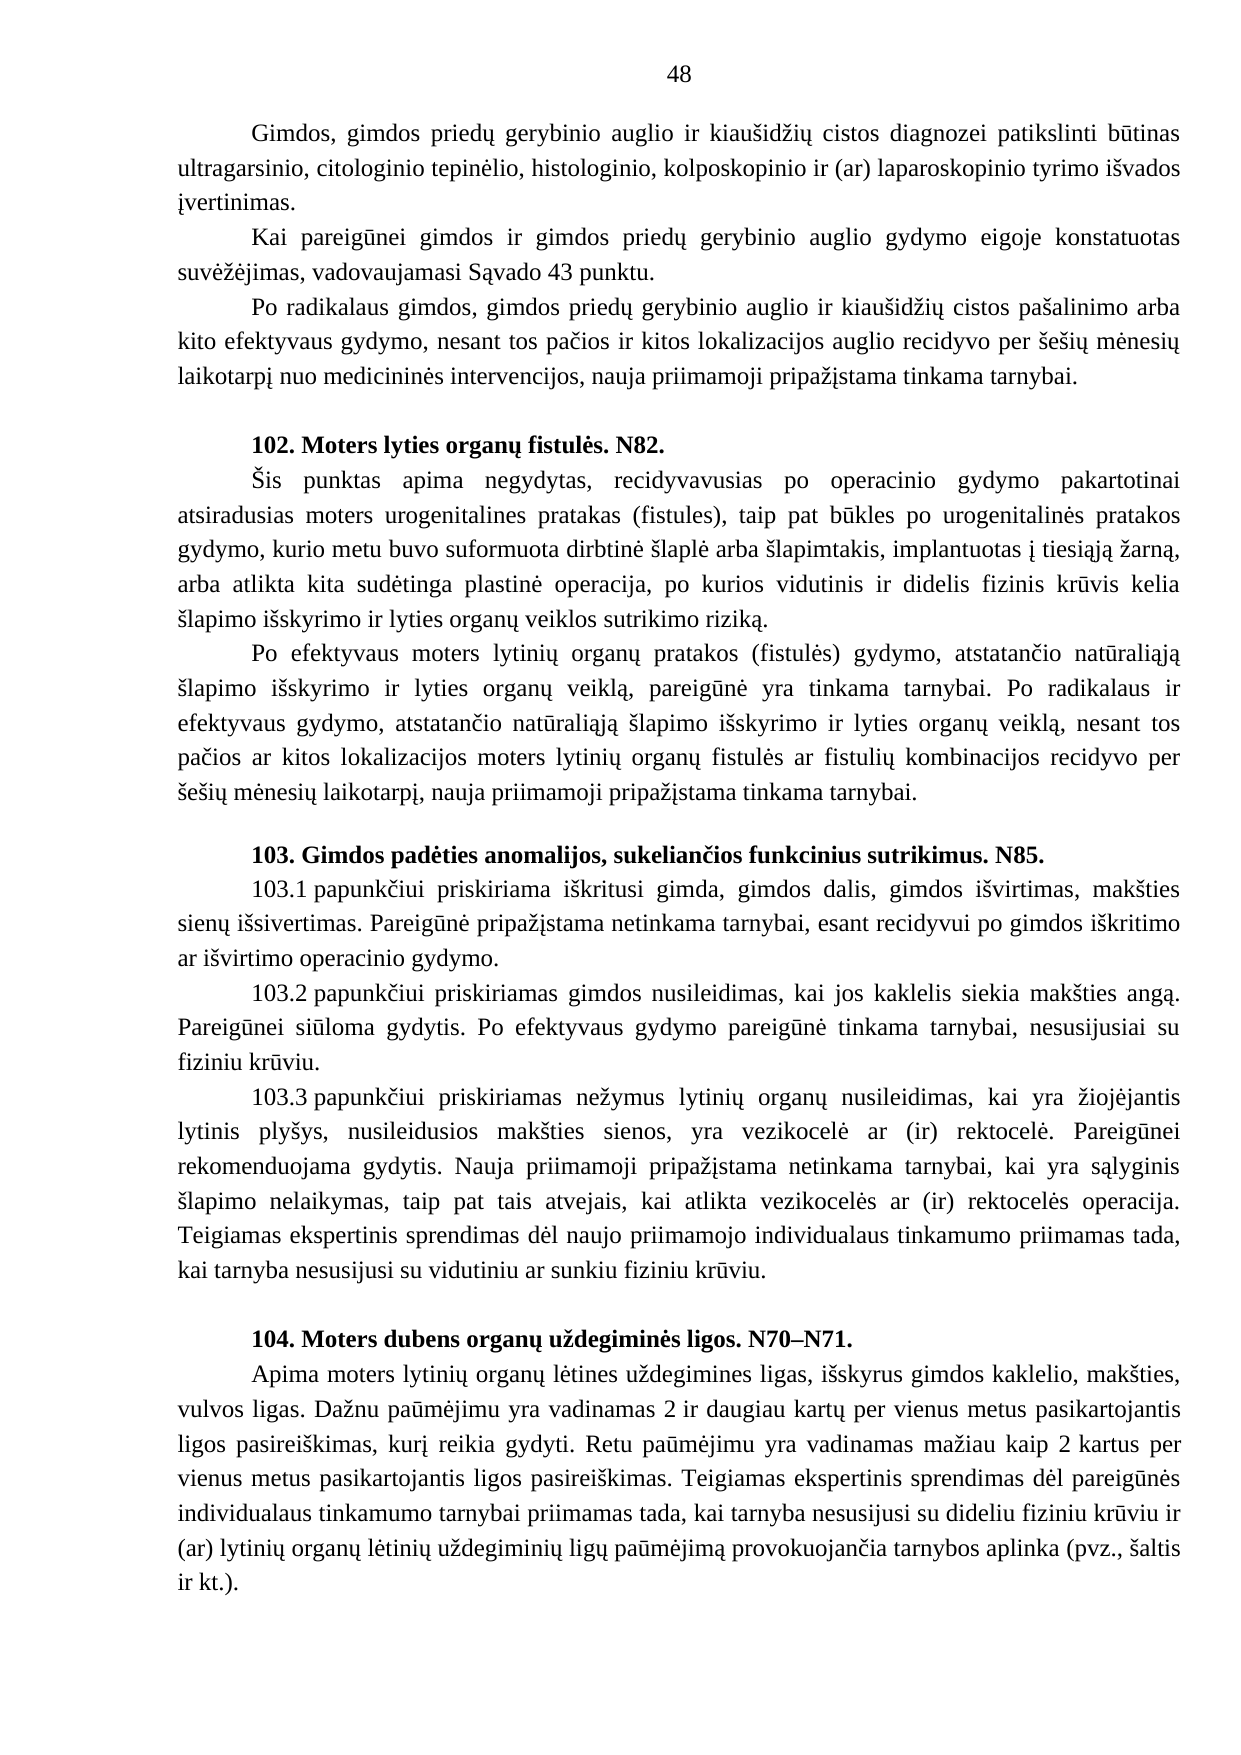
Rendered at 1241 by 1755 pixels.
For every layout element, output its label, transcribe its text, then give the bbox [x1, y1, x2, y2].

text 103.2 papunkčiui priskiriamas gimdos nusileidimas, kai jos kaklelis siekia makšties angą. Pareigūnei siūloma gydytis. Po efektyvaus gydymo pareigūnė tinkama tarnybai, nesusijusiai su fiziniu krūviu. [177, 978, 1181, 1076]
text Po radikalaus gimdos, gimdos priedų gerybinio auglio ir kiaušidžių cistos pašalinimo arba kito efektyvaus gydymo, nesant tos pačios ir kitos lokalizacijos auglio recidyvo per šešių mėnesių laikotarpį nuo medicininės intervencijos, nauja priimamoji pripažįstama tinkama tarnybai. [177, 292, 1181, 390]
text 103. Gimdos padėties anomalijos, sukeliančios funkcinius sutrikimus. N85. [177, 841, 1181, 869]
text 103.3 papunkčiui priskiriamas nežymus lytinių organų nusileidimas, kai yra žiojėjantis lytinis plyšys, nusileidusios makšties sienos, yra vezikocelė ar (ir) rektocelė. Pareigūnei rekomenduojama gydytis. Nauja priimamoji pripažįstama netinkama tarnybai, kai yra sąlyginis šlapimo nelaikymas, taip pat tais atvejais, kai atlikta vezikocelės ar (ir) rektocelės operacija. Teigiamas ekspertinis sprendimas dėl naujo priimamojo individualaus tinkamumo priimamas tada, kai tarnyba nesusijusi su vidutiniu ar sunkiu fiziniu krūviu. [177, 1082, 1181, 1284]
text Po efektyvaus moters lytinių organų pratakos (fistulės) gydymo, atstatančio natūraliąją šlapimo išskyrimo ir lyties organų veiklą, pareigūnė yra tinkama tarnybai. Po radikalaus ir efektyvaus gydymo, atstatančio natūraliąją šlapimo išskyrimo ir lyties organų veiklą, nesant tos pačios ar kitos lokalizacijos moters lytinių organų fistulės ar fistulių kombinacijos recidyvo per šešių mėnesių laikotarpį, nauja priimamoji pripažįstama tinkama tarnybai. [177, 638, 1181, 806]
text Šis punktas apima negydytas, recidyvavusias po operacinio gydymo pakartotinai atsiradusias moters urogenitalines pratakas (fistules), taip pat būkles po urogenitalinės pratakos gydymo, kurio metu buvo suformuota dirbtinė šlaplė arba šlapimtakis, implantuotas į tiesiąją žarną, arba atlikta kita sudėtinga plastinė operacija, po kurios vidutinis ir didelis fizinis krūvis kelia šlapimo išskyrimo ir lyties organų veiklos sutrikimo riziką. [177, 465, 1181, 632]
text Apima moters lytinių organų lėtines uždegimines ligas, išskyrus gimdos kaklelio, makšties, vulvos ligas. Dažnu paūmėjimu yra vadinamas 2 ir daugiau kartų per vienus metus pasikartojantis ligos pasireiškimas, kurį reikia gydyti. Retu paūmėjimu yra vadinamas mažiau kaip 2 kartus per vienus metus pasikartojantis ligos pasireiškimas. Teigiamas ekspertinis sprendimas dėl pareigūnės individualaus tinkamumo tarnybai priimamas tada, kai tarnyba nesusijusi su dideliu fiziniu krūviu ir (ar) lytinių organų lėtinių uždegiminių ligų paūmėjimą provokuojančia tarnybos aplinka (pvz., šaltis ir kt.). [177, 1359, 1181, 1596]
text Kai pareigūnei gimdos ir gimdos priedų gerybinio auglio gydymo eigoje konstatuotas suvėžėjimas, vadovaujamasi Sąvado 43 punktu. [177, 222, 1181, 286]
text 104. Moters dubens organų uždegiminės ligos. N70–N71. [177, 1324, 1181, 1353]
text 102. Moters lyties organų fistulės. N82. [177, 430, 1181, 459]
text Gimdos, gimdos priedų gerybinio auglio ir kiaušidžių cistos diagnozei patikslinti būtinas ultragarsinio, citologinio tepinėlio, histologinio, kolposkopinio ir (ar) laparoskopinio tyrimo išvados įvertinimas. [177, 118, 1181, 216]
text 103.1 papunkčiui priskiriama iškritusi gimda, gimdos dalis, gimdos išvirtimas, makšties sienų išsivertimas. Pareigūnė pripažįstama netinkama tarnybai, esant recidyvui po gimdos iškritimo ar išvirtimo operacinio gydymo. [177, 874, 1181, 972]
